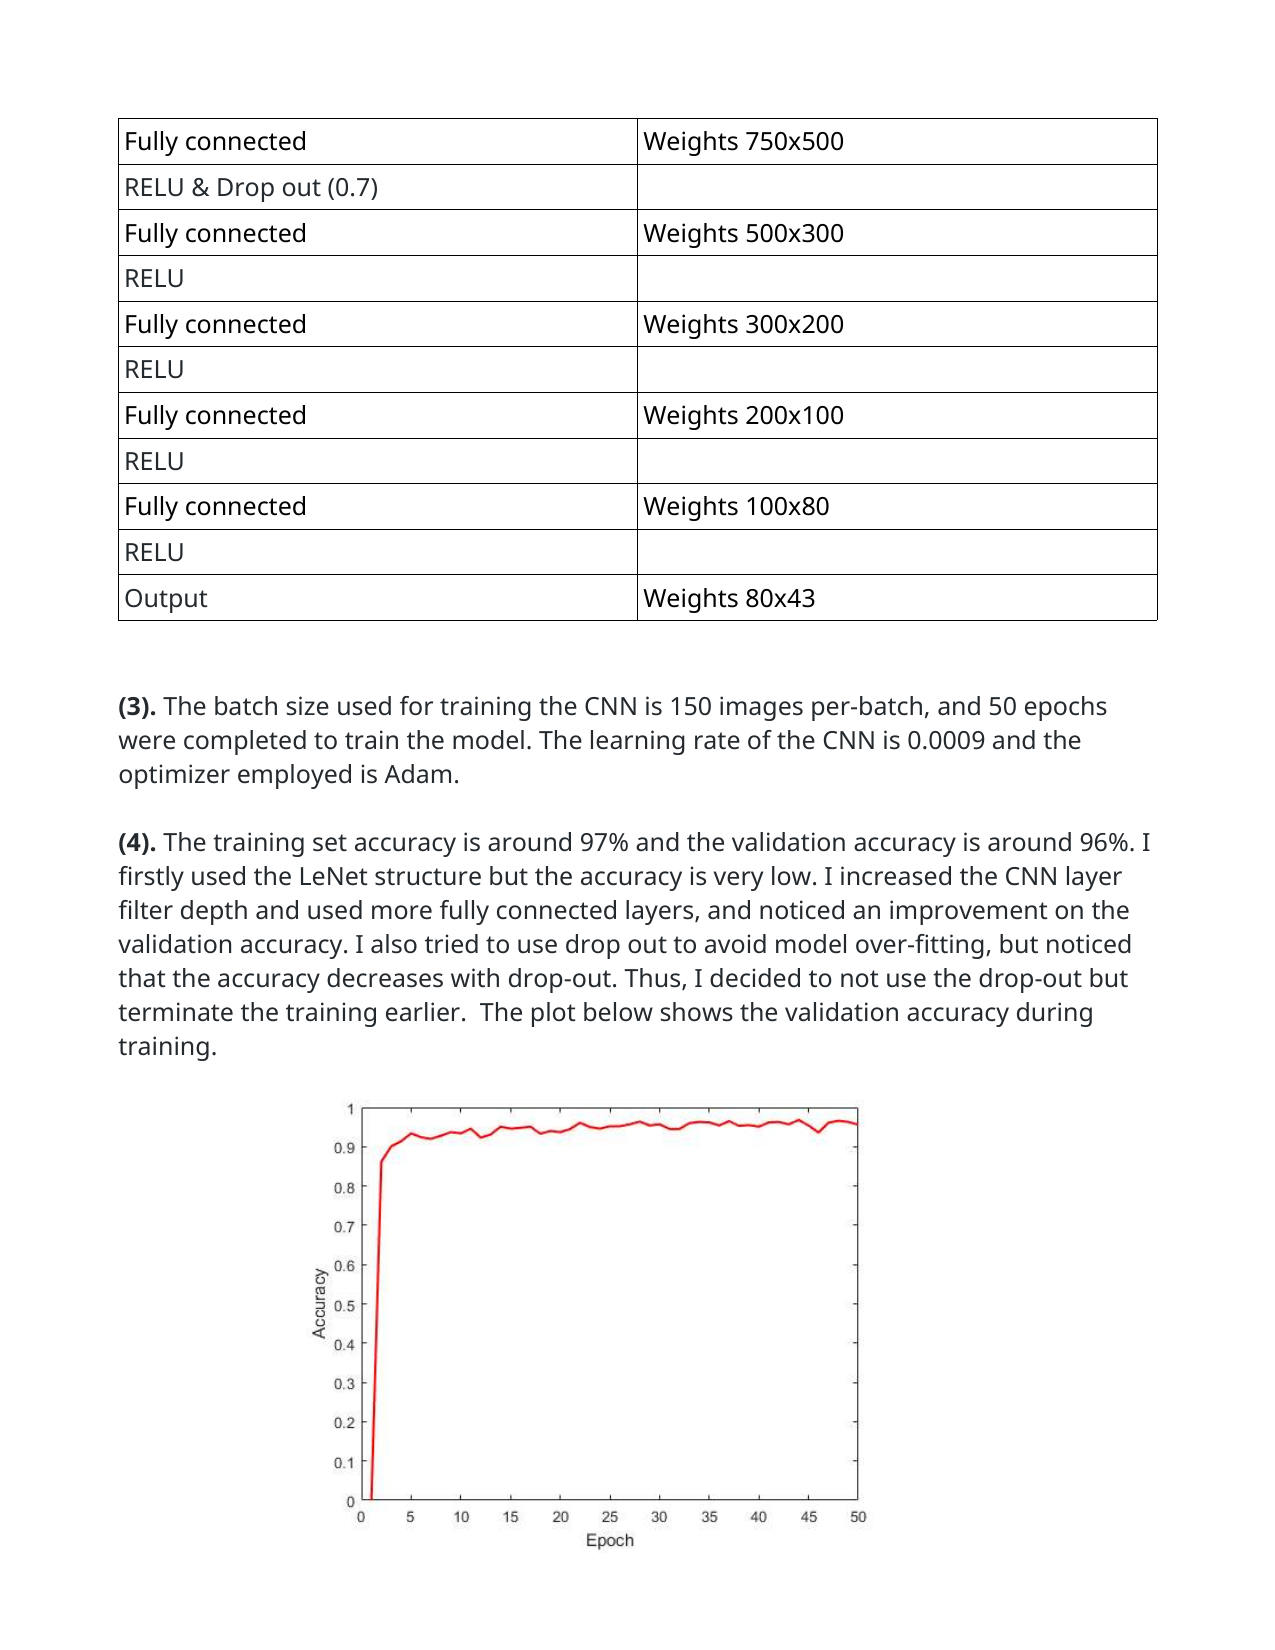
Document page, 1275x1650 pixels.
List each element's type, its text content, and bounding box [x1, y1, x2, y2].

table_cell Weights 750x500 [638, 119, 1157, 164]
table_cell RELU [119, 530, 637, 574]
table_cell [638, 256, 1157, 301]
table_cell [638, 165, 1157, 209]
table_cell Weights 200x100 [638, 393, 1157, 437]
text (4). The training set accuracy is around 97% and the validation accuracy is around 96%. I firstly used the LeNet structure but the accuracy is very low. I increased the CNN layer filter depth and used more fully connected layers, and noticed an improvement on the validation accuracy. I also tried to use drop out to avoid model over-fitting, but noticed that the accuracy decreases with drop-out. Thus, I decided to not use the drop-out but terminate the training earlier. The plot below shows the validation accuracy during training. [118, 824, 1157, 1063]
table_cell Weights 500x300 [638, 210, 1157, 255]
table_cell [638, 347, 1157, 392]
table_cell Weights 300x200 [638, 302, 1157, 346]
table_cell Weights 100x80 [638, 484, 1157, 529]
table_cell [638, 530, 1157, 574]
table_cell [638, 439, 1157, 483]
table_cell Fully connected [119, 302, 637, 346]
table_cell Weights 80x43 [638, 575, 1157, 620]
text (3). The batch size used for training the CNN is 150 images per-batch, and 50 epochs were completed to train the model. The learning rate of the CNN is 0.0009 and the optimizer employed is Adam. [118, 688, 1157, 790]
table_cell RELU [119, 439, 637, 483]
table_cell RELU [119, 256, 637, 301]
table_cell Fully connected [119, 210, 637, 255]
table_cell RELU [119, 347, 637, 392]
table_cell RELU & Drop out (0.7) [119, 165, 637, 209]
table_cell Fully connected [119, 393, 637, 437]
table_cell Fully connected [119, 119, 637, 164]
table_cell Output [119, 575, 637, 620]
table_cell Fully connected [119, 484, 637, 529]
picture [278, 1072, 919, 1553]
